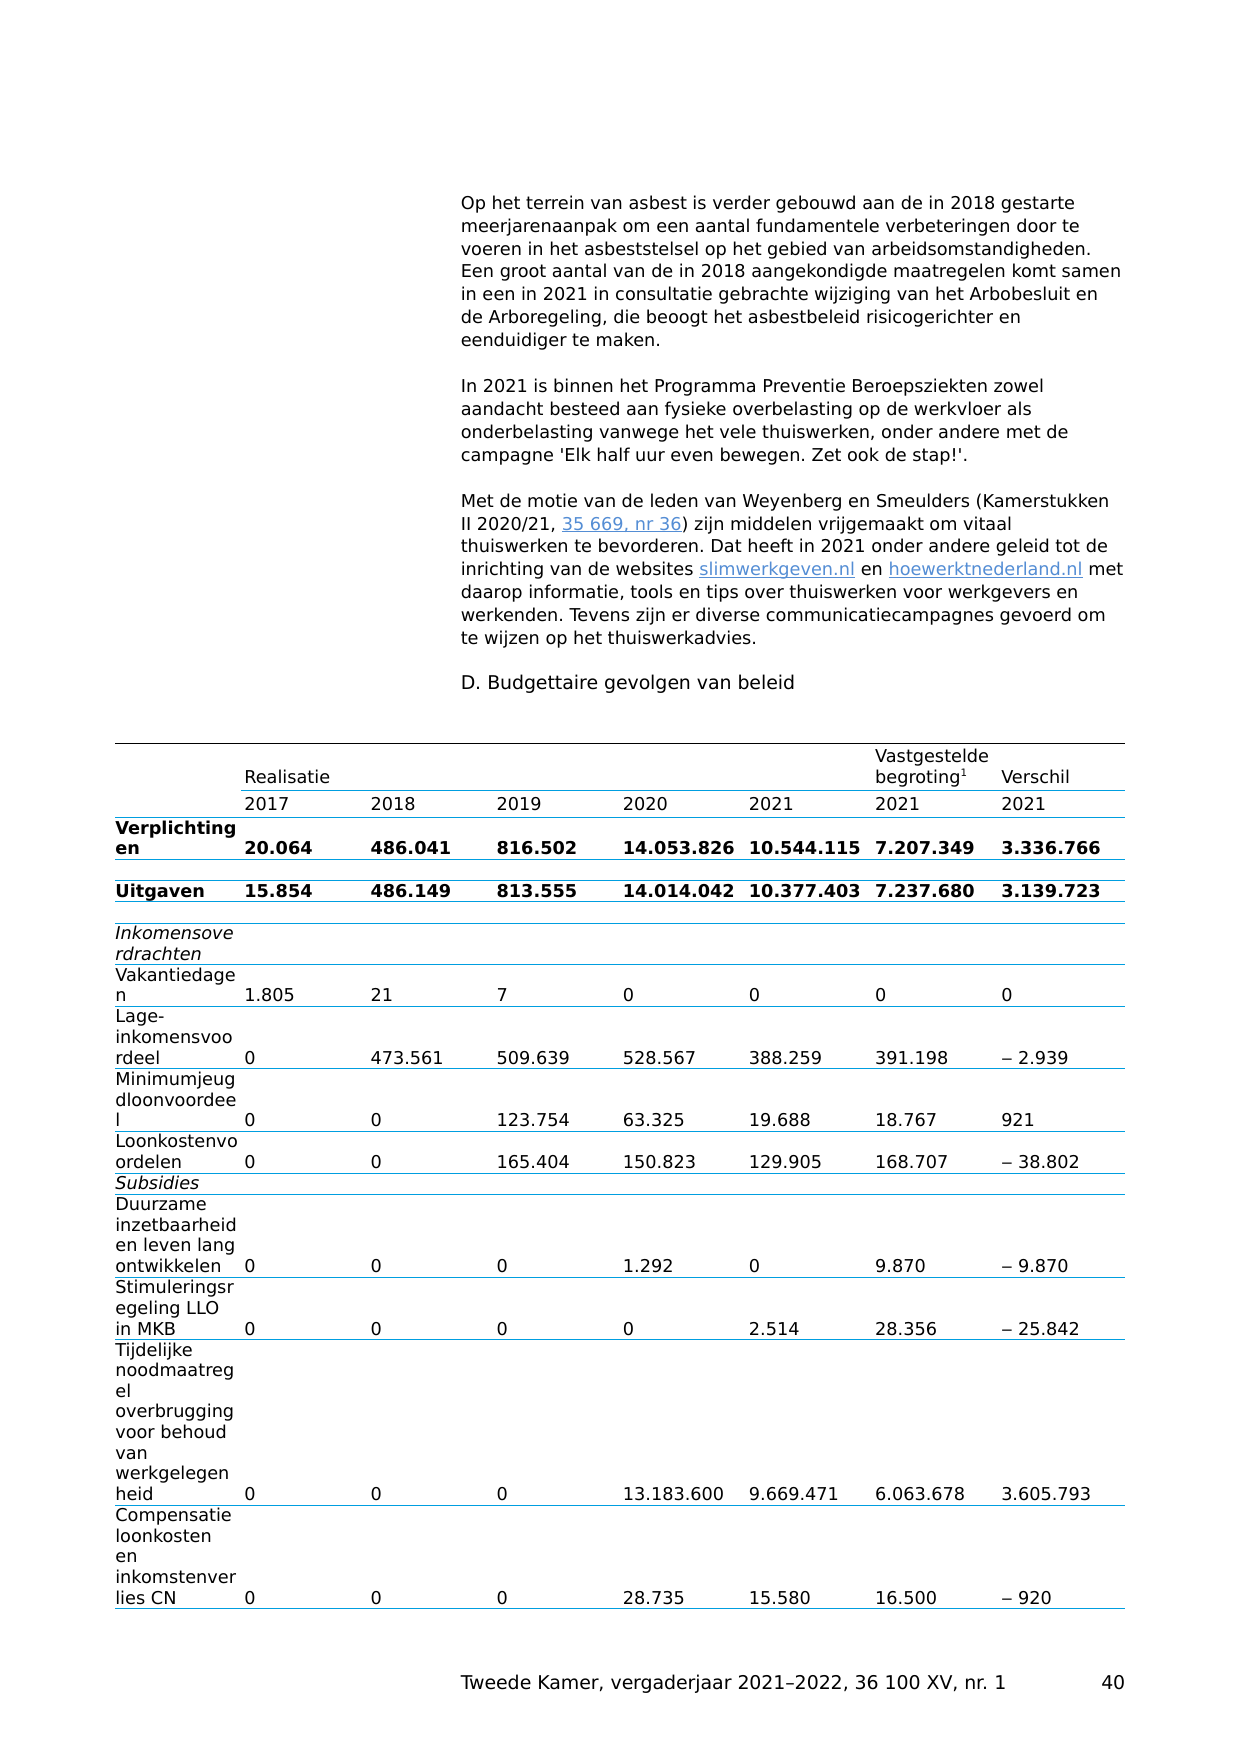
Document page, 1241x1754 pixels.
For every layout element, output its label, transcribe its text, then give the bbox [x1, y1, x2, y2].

table_cell 9.870 [872, 1195, 998, 1277]
table_cell 0 [494, 1340, 620, 1504]
table_cell Duurzame inzetbaarheid en leven lang ontwikkelen [115, 1195, 241, 1277]
table_cell 28.356 [872, 1278, 998, 1339]
table_cell ‒ 25.842 [998, 1278, 1125, 1339]
table_cell 0 [494, 1195, 620, 1277]
table_cell [998, 924, 1125, 964]
table_cell ‒ 9.870 [998, 1195, 1125, 1277]
table_cell [494, 902, 620, 922]
table_cell 0 [241, 1007, 367, 1068]
table_cell 7 [494, 965, 620, 1006]
table_cell [746, 924, 872, 964]
table_cell 0 [368, 1069, 493, 1131]
table_cell Tijdelijke noodmaatregel overbrugging voor behoud van werkgelegenheid [115, 1340, 241, 1504]
table_cell 0 [368, 1340, 493, 1504]
table_cell 0 [494, 1506, 620, 1608]
table_cell ‒ 38.802 [998, 1132, 1125, 1172]
table_cell 0 [746, 1195, 872, 1277]
text Met de motie van de leden van Weyenberg en Smeulders (Kamerstukken II 2020/21, 35 669, nr 36) zijn middelen vrijgemaakt om vitaal thuiswerken te bevorderen. Dat heeft in 2021 onder andere geleid tot de inrichting van de websites slimwerkgeven.nl en hoewerktnederland.nl met daarop informatie, tools en tips over thuiswerken voor werkgevers en werkenden. Tevens zijn er diverse communicatiecampagnes gevoerd om te wijzen op het thuiswerkadvies. [461, 489, 1125, 649]
table_cell Vakantiedagen [115, 965, 241, 1006]
table_cell [368, 860, 493, 880]
table_cell 6.063.678 [872, 1340, 998, 1504]
table_cell 10.377.403 [746, 881, 872, 901]
table_cell [620, 1174, 746, 1194]
table_cell 816.502 [494, 818, 620, 859]
table_cell [368, 1174, 493, 1194]
table_cell Subsidies [115, 1174, 241, 1194]
table_cell 19.688 [746, 1069, 872, 1131]
table_cell [241, 902, 367, 922]
table_cell [998, 860, 1125, 880]
table_cell 0 [241, 1506, 367, 1608]
title D. Budgettaire gevolgen van beleid [461, 672, 1125, 694]
table_cell 0 [494, 1278, 620, 1339]
table_cell [872, 902, 998, 922]
table_cell ‒ 2.939 [998, 1007, 1125, 1068]
table_cell 0 [241, 1278, 367, 1339]
table_cell 2019 [494, 791, 620, 817]
table_cell 921 [998, 1069, 1125, 1131]
table_cell 0 [998, 965, 1125, 1006]
table_cell [115, 902, 241, 922]
table_cell Inkomensoverdrachten [115, 924, 241, 964]
table_cell 486.041 [368, 818, 493, 859]
table_cell 0 [620, 965, 746, 1006]
table_cell [368, 902, 493, 922]
table_cell [494, 924, 620, 964]
table_cell 18.767 [872, 1069, 998, 1131]
text Op het terrein van asbest is verder gebouwd aan de in 2018 gestarte meerjarenaanpak om een aantal fundamentele verbeteringen door te voeren in het asbeststelsel op het gebied van arbeidsomstandigheden. Een groot aantal van de in 2018 aangekondigde maatregelen komt samen in een in 2021 in consultatie gebrachte wijziging van het Arbobesluit en de Arboregeling, die beoogt het asbestbeleid risicogerichter en eenduidiger te maken. [461, 191, 1125, 351]
table_cell 391.198 [872, 1007, 998, 1068]
table_cell 0 [368, 1132, 493, 1172]
table_cell Vastgestelde begroting1 [872, 744, 998, 790]
table_cell 1.292 [620, 1195, 746, 1277]
table_cell 0 [620, 1278, 746, 1339]
table_cell [998, 902, 1125, 922]
table_cell [620, 860, 746, 880]
table_cell [746, 860, 872, 880]
table_cell 28.735 [620, 1506, 746, 1608]
table_cell Stimuleringsregeling LLO in MKB [115, 1278, 241, 1339]
text In 2021 is binnen het Programma Preventie Beroepsziekten zowel aandacht besteed aan fysieke overbelasting op de werkvloer als onderbelasting vanwege het vele thuiswerken, onder andere met de campagne 'Elk half uur even bewegen. Zet ook de stap!'. [461, 374, 1125, 466]
table_cell 2021 [872, 791, 998, 817]
table_cell 3.336.766 [998, 818, 1125, 859]
table_cell 473.561 [368, 1007, 493, 1068]
table_cell 21 [368, 965, 493, 1006]
table_cell 7.237.680 [872, 881, 998, 901]
table_cell Uitgaven [115, 881, 241, 901]
table_cell [872, 860, 998, 880]
table_cell 2017 [241, 791, 367, 817]
table_cell Verschil [998, 744, 1125, 790]
table_cell 0 [746, 965, 872, 1006]
table_cell 0 [368, 1506, 493, 1608]
table_cell 2.514 [746, 1278, 872, 1339]
table_cell 9.669.471 [746, 1340, 872, 1504]
table_cell Lage-inkomensvoordeel [115, 1007, 241, 1068]
table_cell 123.754 [494, 1069, 620, 1131]
table_cell 14.014.042 [620, 881, 746, 901]
table_cell 813.555 [494, 881, 620, 901]
table_cell Realisatie [241, 744, 872, 790]
table_cell [872, 924, 998, 964]
table_cell 2021 [746, 791, 872, 817]
table_cell [494, 1174, 620, 1194]
table_cell [241, 1174, 367, 1194]
table_cell 2021 [998, 791, 1125, 817]
table_cell 13.183.600 [620, 1340, 746, 1504]
table_cell [746, 1174, 872, 1194]
table_cell [494, 860, 620, 880]
table_cell [368, 924, 493, 964]
table_cell Compensatie loonkosten en inkomstenverlies CN [115, 1506, 241, 1608]
table_cell 168.707 [872, 1132, 998, 1172]
table_cell 528.567 [620, 1007, 746, 1068]
table_cell [620, 902, 746, 922]
table_cell 0 [241, 1069, 367, 1131]
table_cell 0 [241, 1132, 367, 1172]
table_cell 509.639 [494, 1007, 620, 1068]
table_cell 486.149 [368, 881, 493, 901]
table_cell 0 [241, 1195, 367, 1277]
table_cell 2018 [368, 791, 493, 817]
table_cell 0 [368, 1195, 493, 1277]
table_cell [746, 902, 872, 922]
table_cell 15.854 [241, 881, 367, 901]
table_cell 10.544.115 [746, 818, 872, 859]
table_cell Loonkostenvoordelen [115, 1132, 241, 1172]
table_cell 388.259 [746, 1007, 872, 1068]
table_cell Minimumjeugdloonvoordeel [115, 1069, 241, 1131]
table_header Tabel 11 Begrotingsgefinancierde budgettaire gevolgen van beleidsartikel 1 (bedragen x € 1.000) [115, 718, 1125, 743]
table_cell 129.905 [746, 1132, 872, 1172]
table_cell [115, 744, 241, 817]
table_cell 165.404 [494, 1132, 620, 1172]
table_cell 14.053.826 [620, 818, 746, 859]
table_cell [241, 924, 367, 964]
table_cell 3.139.723 [998, 881, 1125, 901]
table_cell 0 [872, 965, 998, 1006]
table_cell 0 [241, 1340, 367, 1504]
table_cell 150.823 [620, 1132, 746, 1172]
table_cell [241, 860, 367, 880]
table_cell [620, 924, 746, 964]
table_cell [115, 860, 241, 880]
table_cell [872, 1174, 998, 1194]
table_cell 15.580 [746, 1506, 872, 1608]
table_cell 0 [368, 1278, 493, 1339]
table_cell 7.207.349 [872, 818, 998, 859]
table_cell [998, 1174, 1125, 1194]
table_cell 16.500 [872, 1506, 998, 1608]
table_cell ‒ 920 [998, 1506, 1125, 1608]
table_cell 20.064 [241, 818, 367, 859]
table_cell 2020 [620, 791, 746, 817]
table_cell 1.805 [241, 965, 367, 1006]
table_cell Verplichtingen [115, 818, 241, 859]
table_cell 3.605.793 [998, 1340, 1125, 1504]
table_cell 63.325 [620, 1069, 746, 1131]
